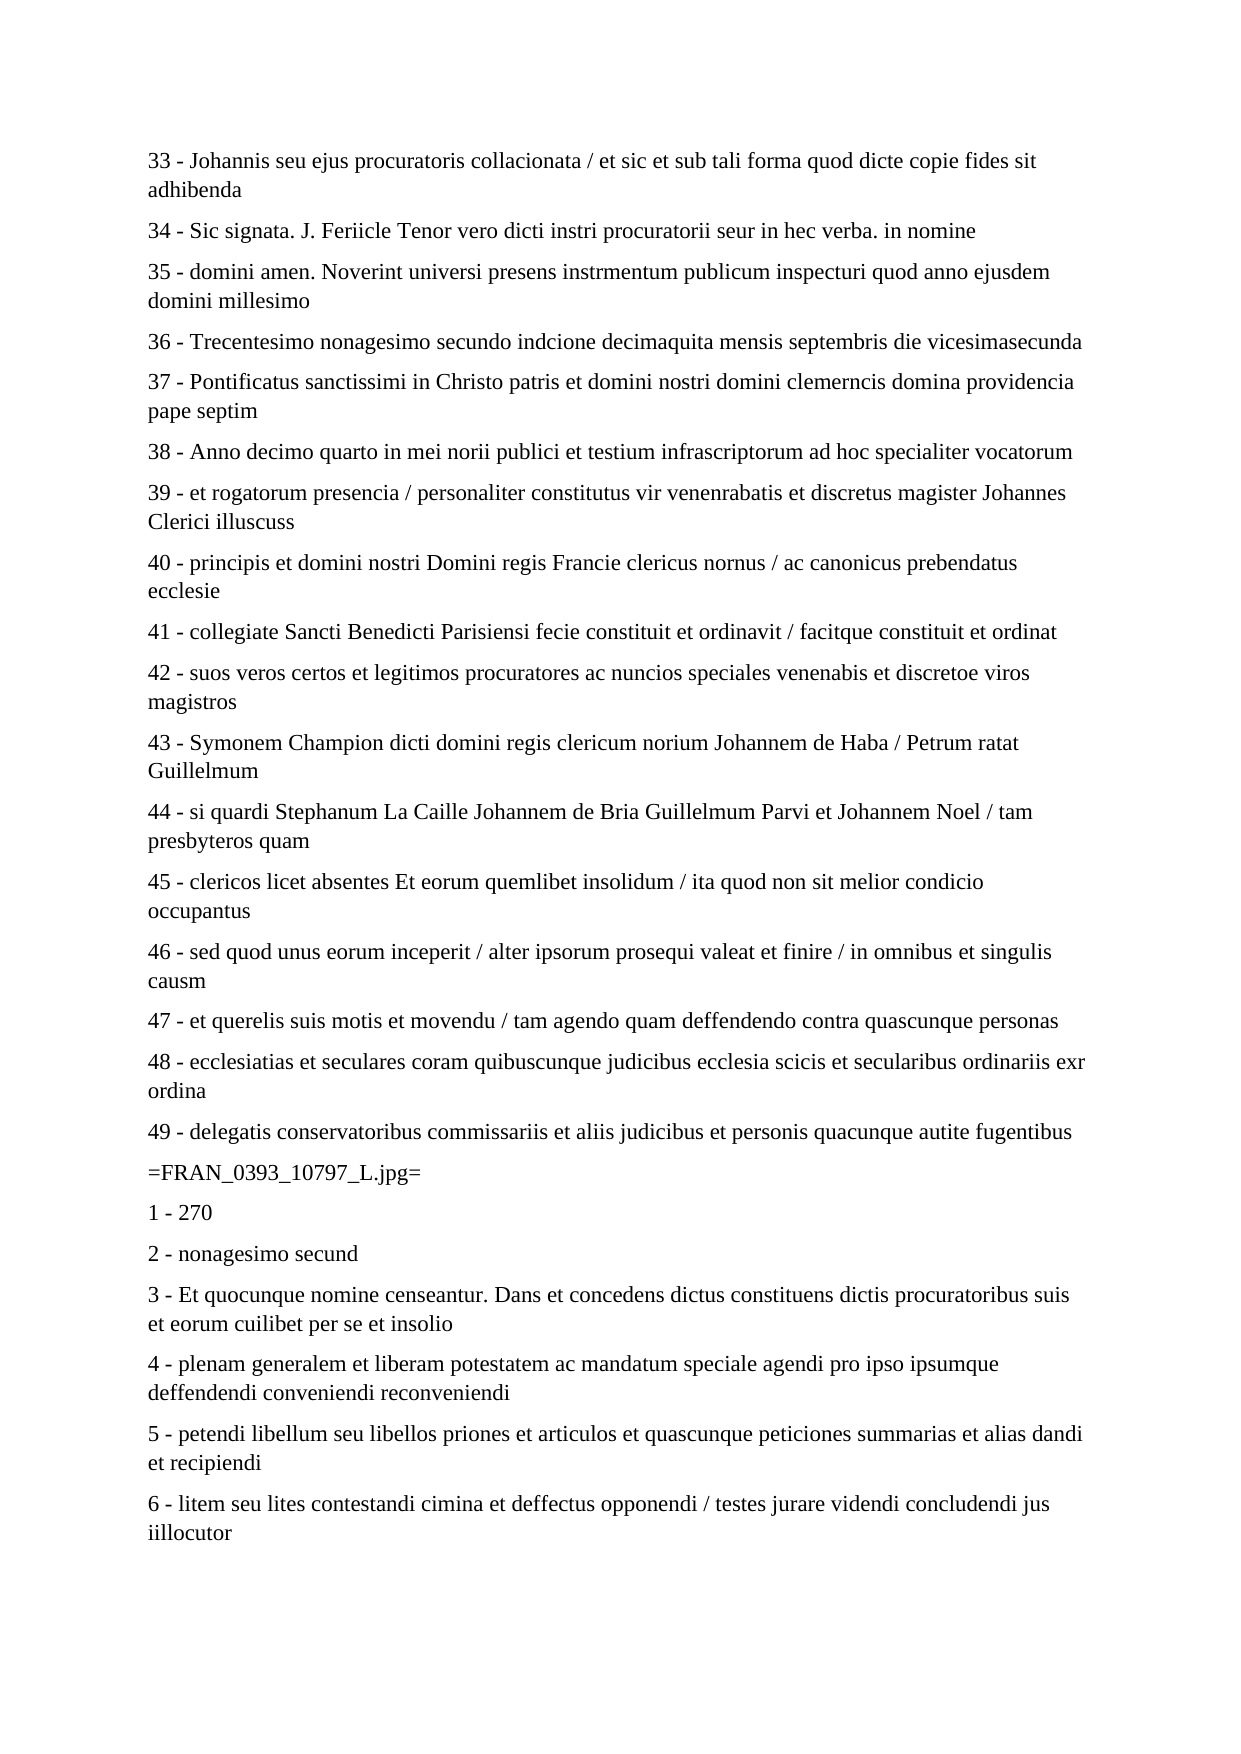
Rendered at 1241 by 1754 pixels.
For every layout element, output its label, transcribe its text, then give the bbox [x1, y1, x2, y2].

text 4 - plenam generalem et liberam potestatem ac mandatum speciale agendi pro ipso ipsumque deffendendi conveniendi reconveniendi [148, 1350, 1093, 1406]
text 48 - ecclesiatias et seculares coram quibuscunque judicibus ecclesia scicis et secularibus ordinariis exr ordina [148, 1048, 1093, 1103]
text 35 - domini amen. Noverint universi presens instrmentum publicum inspecturi quod anno ejusdem domini millesimo [148, 258, 1093, 313]
text 2 - nonagesimo secund [148, 1240, 1093, 1266]
text 5 - petendi libellum seu libellos priones et articulos et quascunque peticiones summarias et alias dandi et recipiendi [148, 1420, 1093, 1475]
text 41 - collegiate Sancti Benedicti Parisiensi fecie constituit et ordinavit / facitque constituit et ordinat [148, 618, 1093, 644]
text =FRAN_0393_10797_L.jpg= [148, 1158, 1093, 1185]
text 49 - delegatis conservatoribus commissariis et aliis judicibus et personis quacunque autite fugentibus [148, 1118, 1093, 1144]
text 6 - litem seu lites contestandi cimina et deffectus opponendi / testes jurare videndi concludendi jus iillocutor [148, 1490, 1093, 1545]
text 3 - Et quocunque nomine censeantur. Dans et concedens dictus constituens dictis procuratoribus suis et eorum cuilibet per se et insolio [148, 1281, 1093, 1336]
text 1 - 270 [148, 1199, 1093, 1226]
text 42 - suos veros certos et legitimos procuratores ac nuncios speciales venenabis et discretoe viros magistros [148, 659, 1093, 714]
text 45 - clericos licet absentes Et eorum quemlibet insolidum / ita quod non sit melior condicio occupantus [148, 868, 1093, 923]
text 33 - Johannis seu ejus procuratoris collacionata / et sic et sub tali forma quod dicte copie fides sit adhibenda [148, 148, 1093, 203]
text 37 - Pontificatus sanctissimi in Christo patris et domini nostri domini clemerncis domina providencia pape septim [148, 368, 1093, 424]
text 40 - principis et domini nostri Domini regis Francie clericus nornus / ac canonicus prebendatus ecclesie [148, 548, 1093, 604]
text 38 - Anno decimo quarto in mei norii publici et testium infrascriptorum ad hoc specialiter vocatorum [148, 438, 1093, 464]
text 39 - et rogatorum presencia / personaliter constitutus vir venenrabatis et discretus magister Johannes Clerici illuscuss [148, 479, 1093, 534]
text 44 - si quardi Stephanum La Caille Johannem de Bria Guillelmum Parvi et Johannem Noel / tam presbyteros quam [148, 798, 1093, 854]
text 43 - Symonem Champion dicti domini regis clericum norium Johannem de Haba / Petrum ratat Guillelmum [148, 729, 1093, 784]
text 47 - et querelis suis motis et movendu / tam agendo quam deffendendo contra quascunque personas [148, 1007, 1093, 1034]
text 36 - Trecentesimo nonagesimo secundo indcione decimaquita mensis septembris die vicesimasecunda [148, 328, 1093, 354]
text 34 - Sic signata. J. Feriicle Tenor vero dicti instri procuratorii seur in hec verba. in nomine [148, 217, 1093, 244]
text 46 - sed quod unus eorum inceperit / alter ipsorum prosequi valeat et finire / in omnibus et singulis causm [148, 938, 1093, 993]
